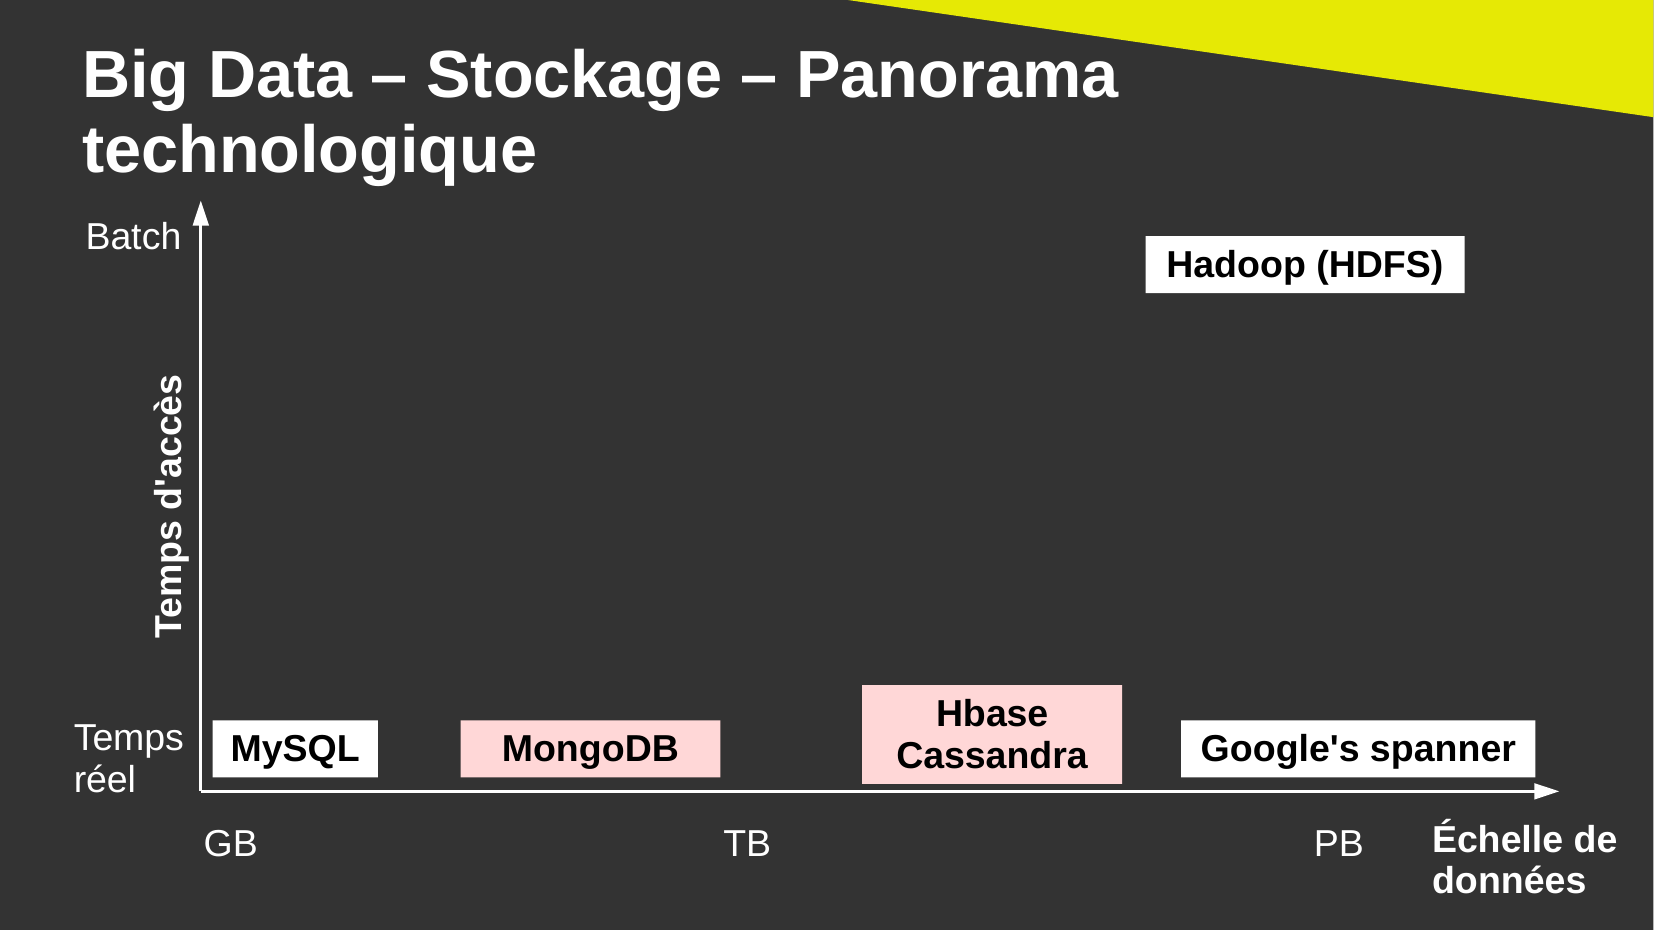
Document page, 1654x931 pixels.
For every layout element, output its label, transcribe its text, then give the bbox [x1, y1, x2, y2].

text_box Temps réel [59, 708, 213, 808]
text_box Hadoop (HDFS) [1145, 236, 1465, 294]
text_box GB [188, 814, 284, 872]
text_box MySQL [212, 720, 378, 778]
text_box [847, 0, 1654, 118]
text_box TB [708, 814, 804, 872]
text_box MongoDB [460, 720, 721, 778]
text_box PB [1299, 814, 1394, 872]
text_box Batch [70, 208, 225, 308]
text_box Hbase Cassandra [862, 685, 1123, 784]
text_box Échelle de données [1417, 810, 1654, 910]
text_box Google's spanner [1181, 720, 1536, 778]
text_box Temps d'accès [139, 323, 197, 690]
title Big Data – Stockage – Panorama technologique [82, 37, 1571, 187]
